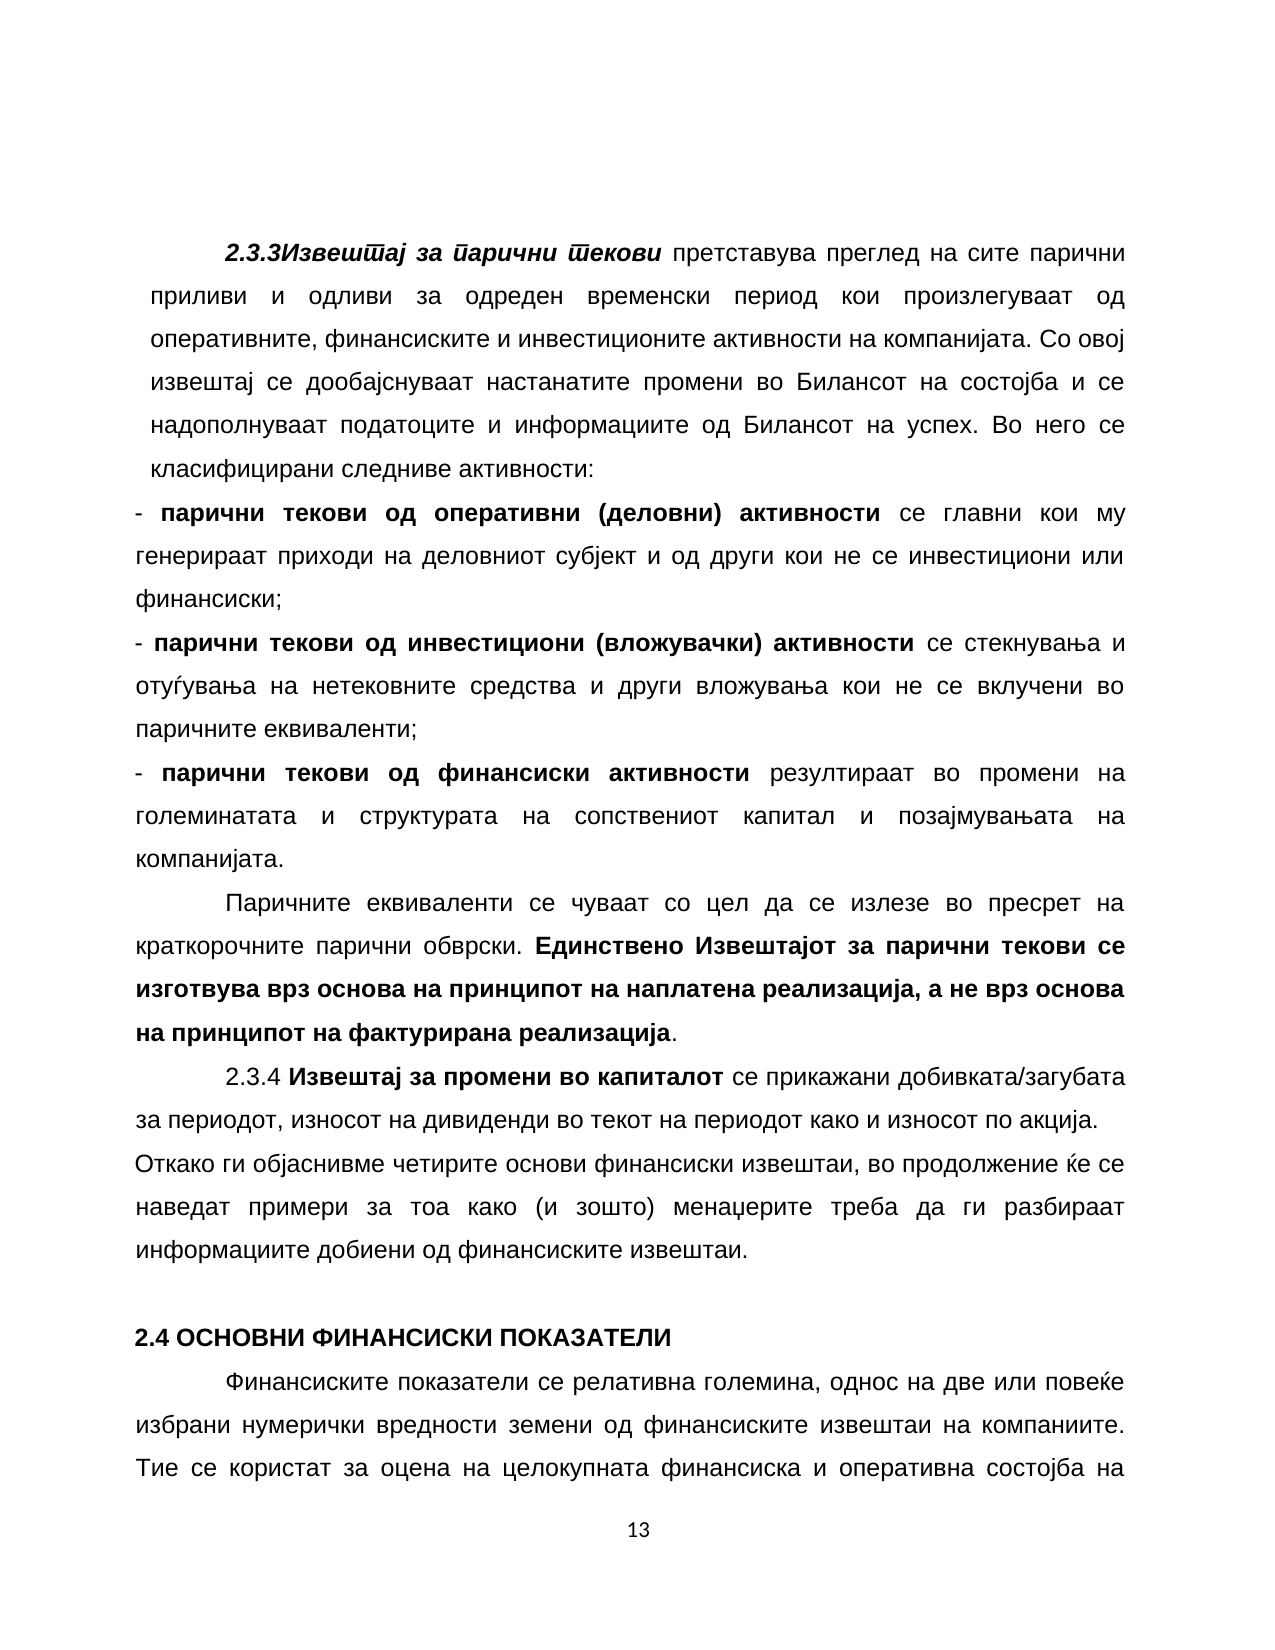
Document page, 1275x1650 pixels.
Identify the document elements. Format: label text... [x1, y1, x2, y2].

text Откако ги објаснивме четирите основи финансиски извештаи, во продолжение ќе се наведат примери за тоа како (и зошто) менаџерите треба да ги разбираат информациите добиени од финансиските извештаи. [134, 1148, 1126, 1263]
text - парични текови од оперативни (деловни) активности се главни кои му генерираат приходи на деловниот субјект и од други кои не се инвестициони или финансиски; [134, 497, 1126, 612]
text 2.3.4 Извештај за промени во капиталот се прикажани добивката/загубата за периодот, износот на дивиденди во текот на периодот како и износот по акција. [134, 1061, 1126, 1133]
text 2.4 ОСНОВНИ ФИНАНСИСКИ ПОКАЗАТЕЛИ [134, 1323, 1126, 1351]
text - парични текови од инвестициони (вложувачки) активности се стекнувања и отуѓувања на нетековните средства и други вложувања кои не се вклучени во паричните еквиваленти; [134, 628, 1126, 743]
text Финансиските показатели се релативна големина, однос на две или повеќе избрани нумерички вредности земени од финансиските извештаи на компаниите. Тие се користат за оцена на целокупната финансиска и оперативна состојба на [134, 1367, 1126, 1482]
text 2.3.3Извештај за парични текови претставува преглед на сите парични приливи и одливи за одреден временски период кои произлегуваат од оперативните, финансиските и инвестиционите активности на компанијата. Со овој извештај се дообајснуваат настанатите промени во Билансот на состојба и се надополнуваат податоците и информациите од Билансот на успех. Во него се класифицирани следниве активности: [150, 238, 1126, 482]
text Паричните еквиваленти се чуваат со цел да се излезе во пресрет на краткорочните парични обврски. Единствено Извештајот за парични текови се изготвува врз основа на принципот на наплатена реализација, а не врз основа на принципот на фактурирана реализација. [134, 888, 1126, 1046]
text - парични текови од финансиски активности резултираат во промени на големинатата и структурата на сопствениот капитал и позајмувањата на компанијата. [134, 758, 1126, 873]
